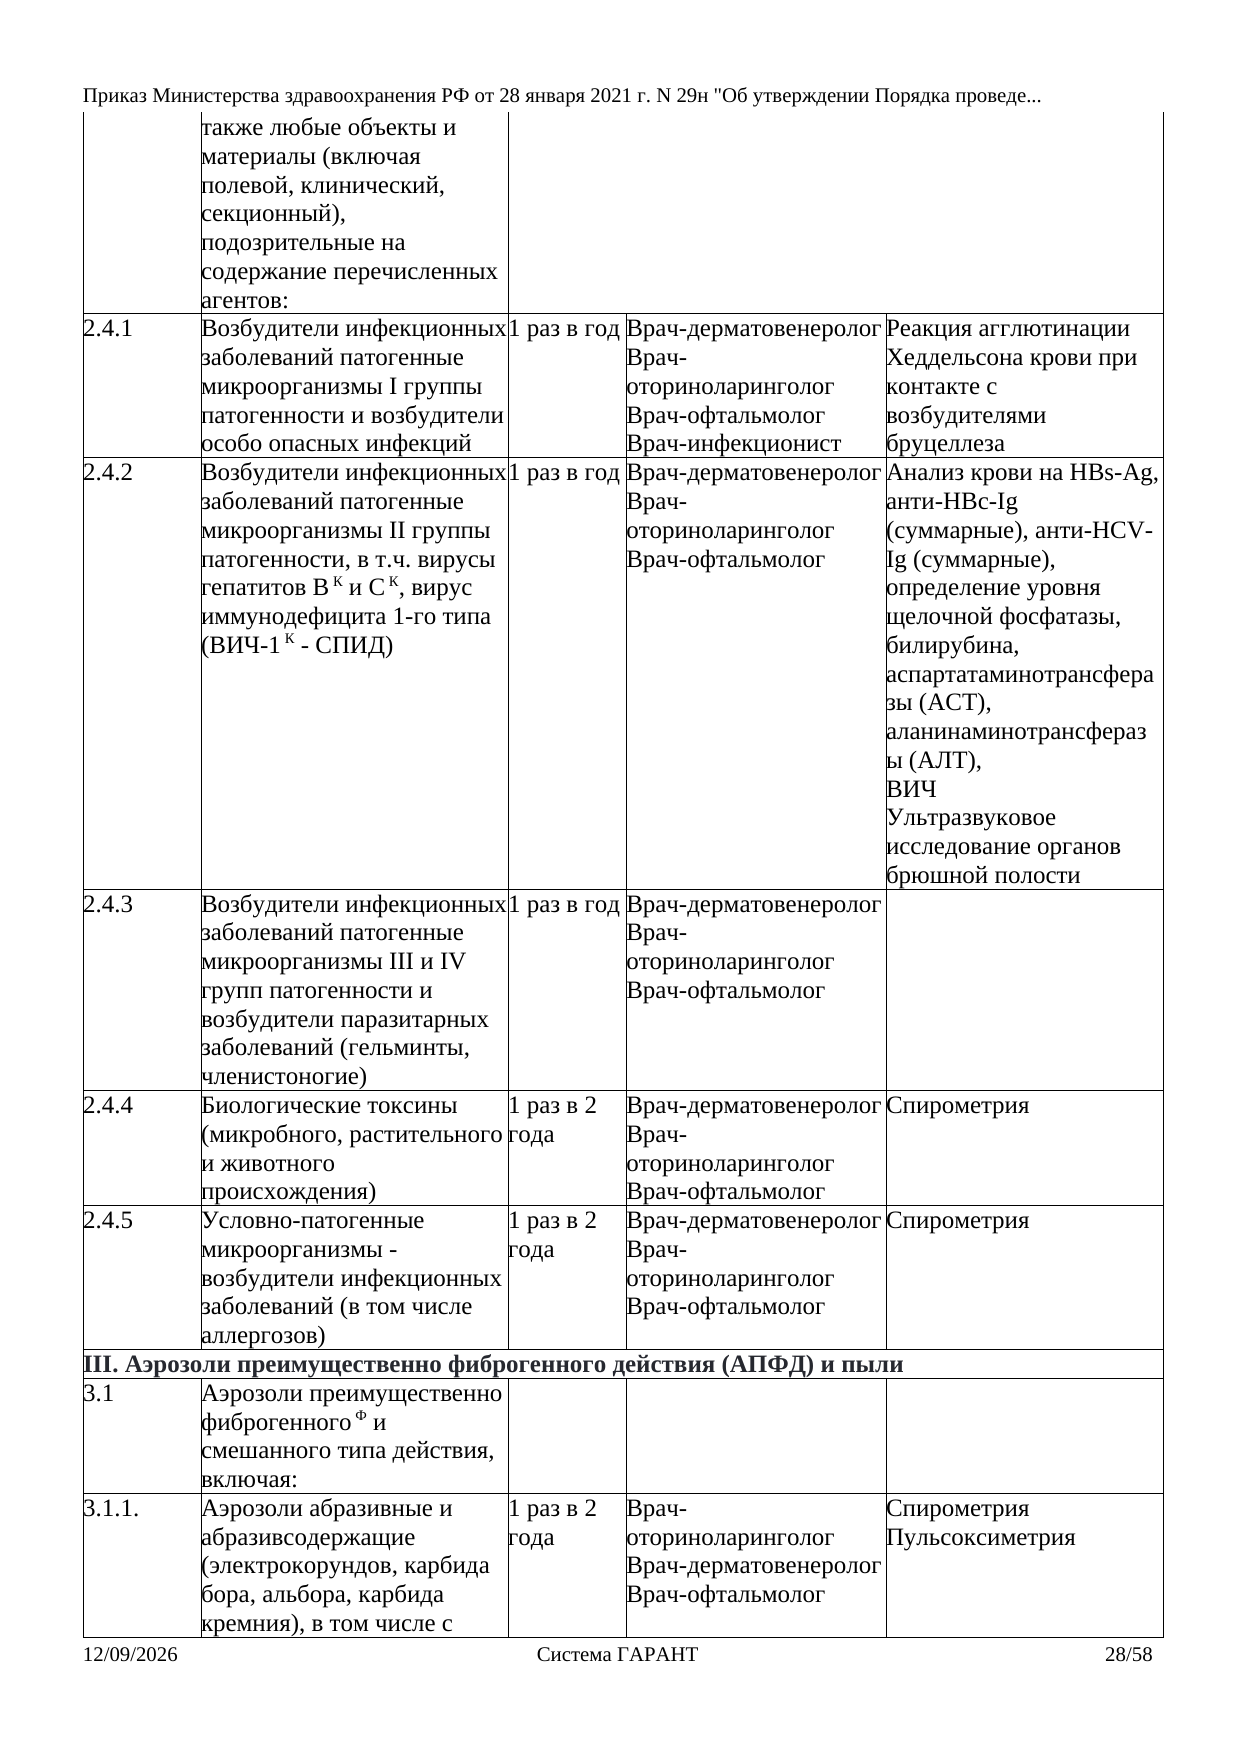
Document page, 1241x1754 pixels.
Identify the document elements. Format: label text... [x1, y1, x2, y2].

table_cell Врач-дерматовенеролог Врач-оториноларинголог Врач-офтальмолог [627, 458, 886, 889]
table_cell Врач-оториноларинголог Врач-дерматовенеролог Врач-офтальмолог [627, 1494, 886, 1637]
table_cell 2.4.4 [84, 1091, 201, 1205]
table_header III. Аэрозоли преимущественно фиброгенного действия (АПФД) и пыли [84, 1350, 1163, 1378]
table_cell 3.1.1. [84, 1494, 201, 1637]
table_cell [509, 1379, 626, 1493]
table_cell 1 раз в год [509, 890, 626, 1090]
table_cell Аэрозоли абразивные и абразивсодержащие (электрокорундов, карбида бора, альбора, карбида кремния), в том числе с [202, 1494, 508, 1637]
table_cell 2.4.3 [84, 890, 201, 1090]
table_cell [627, 1379, 886, 1493]
table_cell Возбудители инфекционных заболеваний патогенные микроорганизмы I группы патогенности и возбудители особо опасных инфекций [202, 314, 508, 457]
table_cell [887, 1379, 1163, 1493]
table_cell Спирометрия [887, 1206, 1163, 1349]
table_cell Врач-дерматовенеролог Врач-оториноларинголог Врач-офтальмолог Врач-инфекционист [627, 314, 886, 457]
table_cell 2.4.5 [84, 1206, 201, 1349]
table_cell Возбудители инфекционных заболеваний патогенные микроорганизмы II группы патогенности, в т.ч. вирусы гепатитов В К и С К, вирус иммунодефицита 1-го типа (ВИЧ-1 К - СПИД) [202, 458, 508, 889]
table_cell [509, 112, 1163, 313]
table_cell 1 раз в год [509, 314, 626, 457]
table_cell 2.4.1 [84, 314, 201, 457]
table_cell Возбудители инфекционных заболеваний патогенные микроорганизмы III и IV групп патогенности и возбудители паразитарных заболеваний (гельминты, членистоногие) [202, 890, 508, 1090]
table_cell 1 раз в 2 года [509, 1494, 626, 1637]
table_cell Реакция агглютинации Хеддельсона крови при контакте с возбудителями бруцеллеза [887, 314, 1163, 457]
table_cell Анализ крови на HBs-Ag, анти-HBc-Ig (суммарные), анти-HCV-Ig (суммарные), определение уровня щелочной фосфатазы, билирубина, аспартатаминотрансферазы (ACT), аланинаминотрансферазы (АЛТ), ВИЧ Ультразвуковое исследование органов брюшной полости [887, 458, 1163, 889]
table_cell 3.1 [84, 1379, 201, 1493]
table_cell 2.4.2 [84, 458, 201, 889]
table_cell 1 раз в 2 года [509, 1091, 626, 1205]
table_cell [887, 890, 1163, 1090]
table_cell [84, 112, 201, 313]
table_cell Спирометрия [887, 1091, 1163, 1205]
table_cell Условно-патогенные микроорганизмы - возбудители инфекционных заболеваний (в том числе аллергозов) [202, 1206, 508, 1349]
table_cell также любые объекты и материалы (включая полевой, клинический, секционный), подозрительные на содержание перечисленных агентов: [202, 112, 508, 313]
table_cell Врач-дерматовенеролог Врач-оториноларинголог Врач-офтальмолог [627, 890, 886, 1090]
table_cell Биологические токсины (микробного, растительного и животного происхождения) [202, 1091, 508, 1205]
table_cell Аэрозоли преимущественно фиброгенного Ф и смешанного типа действия, включая: [202, 1379, 508, 1493]
table_cell Врач-дерматовенеролог Врач-оториноларинголог Врач-офтальмолог [627, 1091, 886, 1205]
table_cell 1 раз в 2 года [509, 1206, 626, 1349]
table_cell Врач-дерматовенеролог Врач-оториноларинголог Врач-офтальмолог [627, 1206, 886, 1349]
table_cell 1 раз в год [509, 458, 626, 889]
table_cell Спирометрия Пульсоксиметрия [887, 1494, 1163, 1637]
